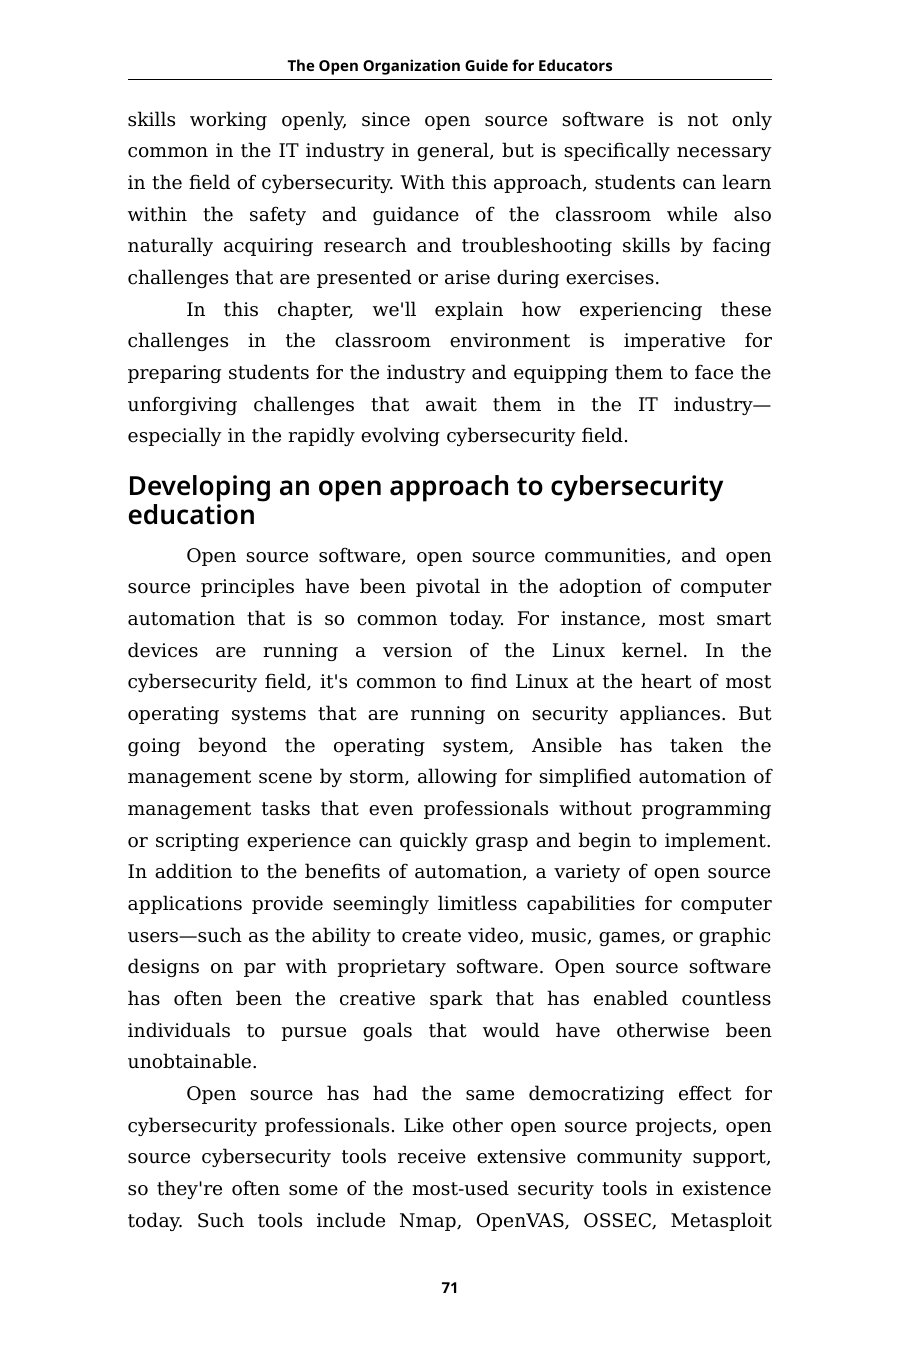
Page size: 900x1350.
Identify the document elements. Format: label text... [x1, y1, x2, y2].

text Open source software, open source communities, and open source principles have been pivotal in the adoption of computer automation that is so common today. For instance, most smart devices are running a version of the Linux kernel. In the cybersecurity field, it's common to find Linux at the heart of most operating systems that are running on security appliances. But going beyond the operating system, Ansible has taken the management scene by storm, allowing for simplified automation of management tasks that even professionals without programming or scripting experience can quickly grasp and begin to implement. In addition to the benefits of automation, a variety of open source applications provide seemingly limitless capabilities for computer users—such as the ability to create video, music, games, or graphic designs on par with proprietary software. Open source software has often been the creative spark that has enabled countless individuals to pursue goals that would have otherwise been unobtainable. [127, 545, 772, 1073]
text Open source has had the same democratizing effect for cybersecurity professionals. Like other open source projects, open source cybersecurity tools receive extensive community support, so they're often some of the most-used security tools in existence today. Such tools include Nmap, OpenVAS, OSSEC, Metasploit [127, 1083, 772, 1232]
subtitle Developing an open approach to cybersecurity education [127, 472, 772, 532]
text In this chapter, we'll explain how experiencing these challenges in the classroom environment is imperative for preparing students for the industry and equipping them to face the unforgiving challenges that await them in the IT industry—especially in the rapidly evolving cybersecurity field. [127, 299, 772, 447]
text skills working openly, since open source software is not only common in the IT industry in general, but is specifically necessary in the field of cybersecurity. With this approach, students can learn within the safety and guidance of the classroom while also naturally acquiring research and troubleshooting skills by facing challenges that are presented or arise during exercises. [127, 109, 772, 289]
